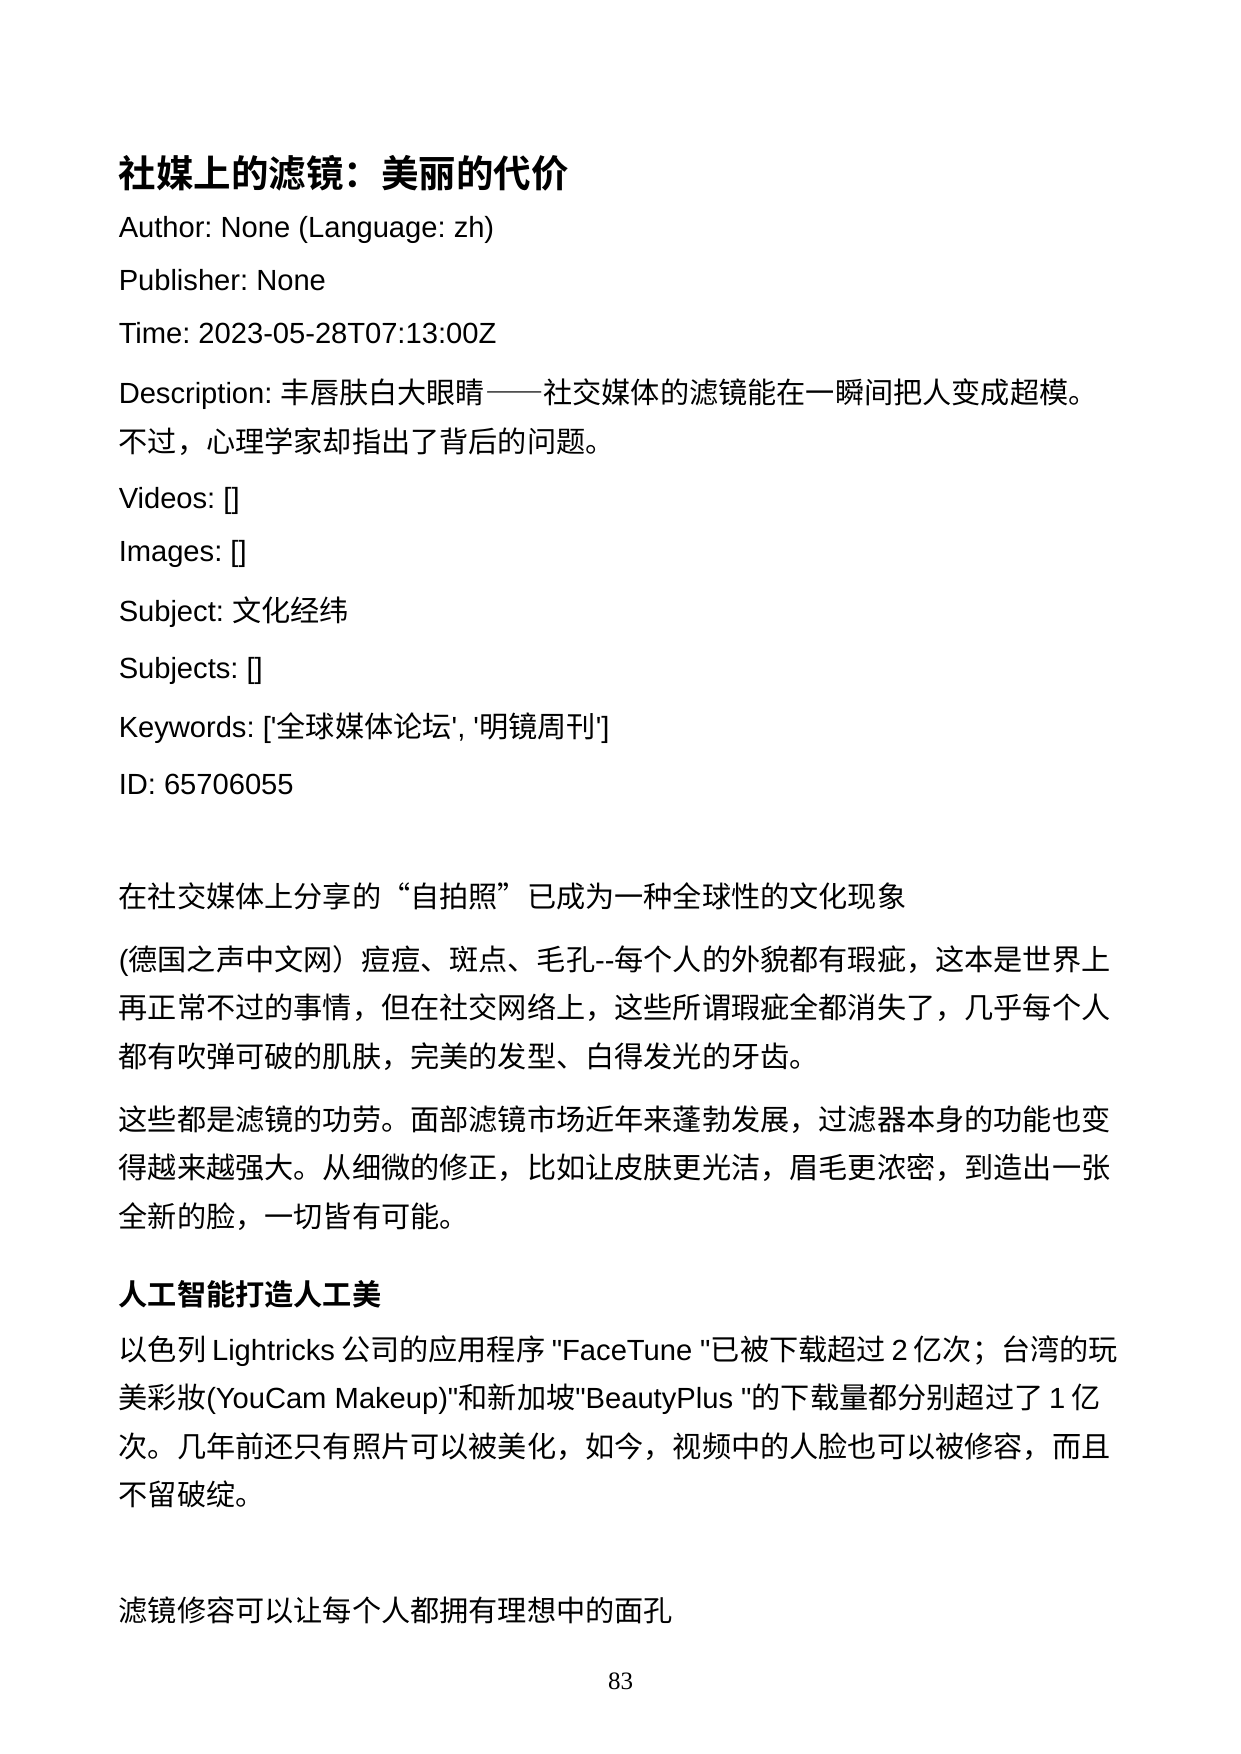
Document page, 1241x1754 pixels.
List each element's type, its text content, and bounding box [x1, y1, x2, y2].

text 以色列Lightricks公司的应用程序 "FaceTune "已被下载超过2亿次；台湾的玩美彩妝(YouCam Makeup)"和新加坡"BeautyPlus "的下载量都分别超过了1亿次。几年前还只有照片可以被美化，如今，视频中的人脸也可以被修容，而且不留破绽。 [118, 1326, 1122, 1514]
text 在社交媒体上分享的“自拍照”已成为一种全球性的文化现象 [118, 873, 1122, 916]
text Subjects: [] [118, 651, 1122, 684]
subtitle 社媒上的滤镜：美丽的代价 [118, 143, 1122, 198]
text Publisher: None [118, 263, 1122, 297]
subtitle 人工智能打造人工美 [118, 1271, 1122, 1314]
text Subject: 文化经纬 [118, 588, 1122, 630]
text Images: [] [118, 534, 1122, 568]
text Description: 丰唇肤白大眼睛——社交媒体的滤镜能在一瞬间把人变成超模。不过，心理学家却指出了背后的问题。 [118, 370, 1122, 461]
text 这些都是滤镜的功劳。面部滤镜市场近年来蓬勃发展，过滤器本身的功能也变得越来越强大。从细微的修正，比如让皮肤更光洁，眉毛更浓密，到造出一张全新的脸，一切皆有可能。 [118, 1097, 1122, 1236]
text Time: 2023-05-28T07:13:00Z [118, 317, 1122, 350]
text Keywords: ['全球媒体论坛', '明镜周刊'] [118, 704, 1122, 746]
text 滤镜修容可以让每个人都拥有理想中的面孔 [118, 1588, 1122, 1630]
text Videos: [] [118, 481, 1122, 515]
text (德国之声中文网）痘痘、斑点、毛孔--每个人的外貌都有瑕疵，这本是世界上再正常不过的事情，但在社交网络上，这些所谓瑕疵全都消失了，几乎每个人都有吹弹可破的肌肤，完美的发型、白得发光的牙齿。 [118, 936, 1122, 1076]
text ID: 65706055 [118, 767, 1122, 801]
text Author: None (Language: zh) [118, 210, 1122, 244]
